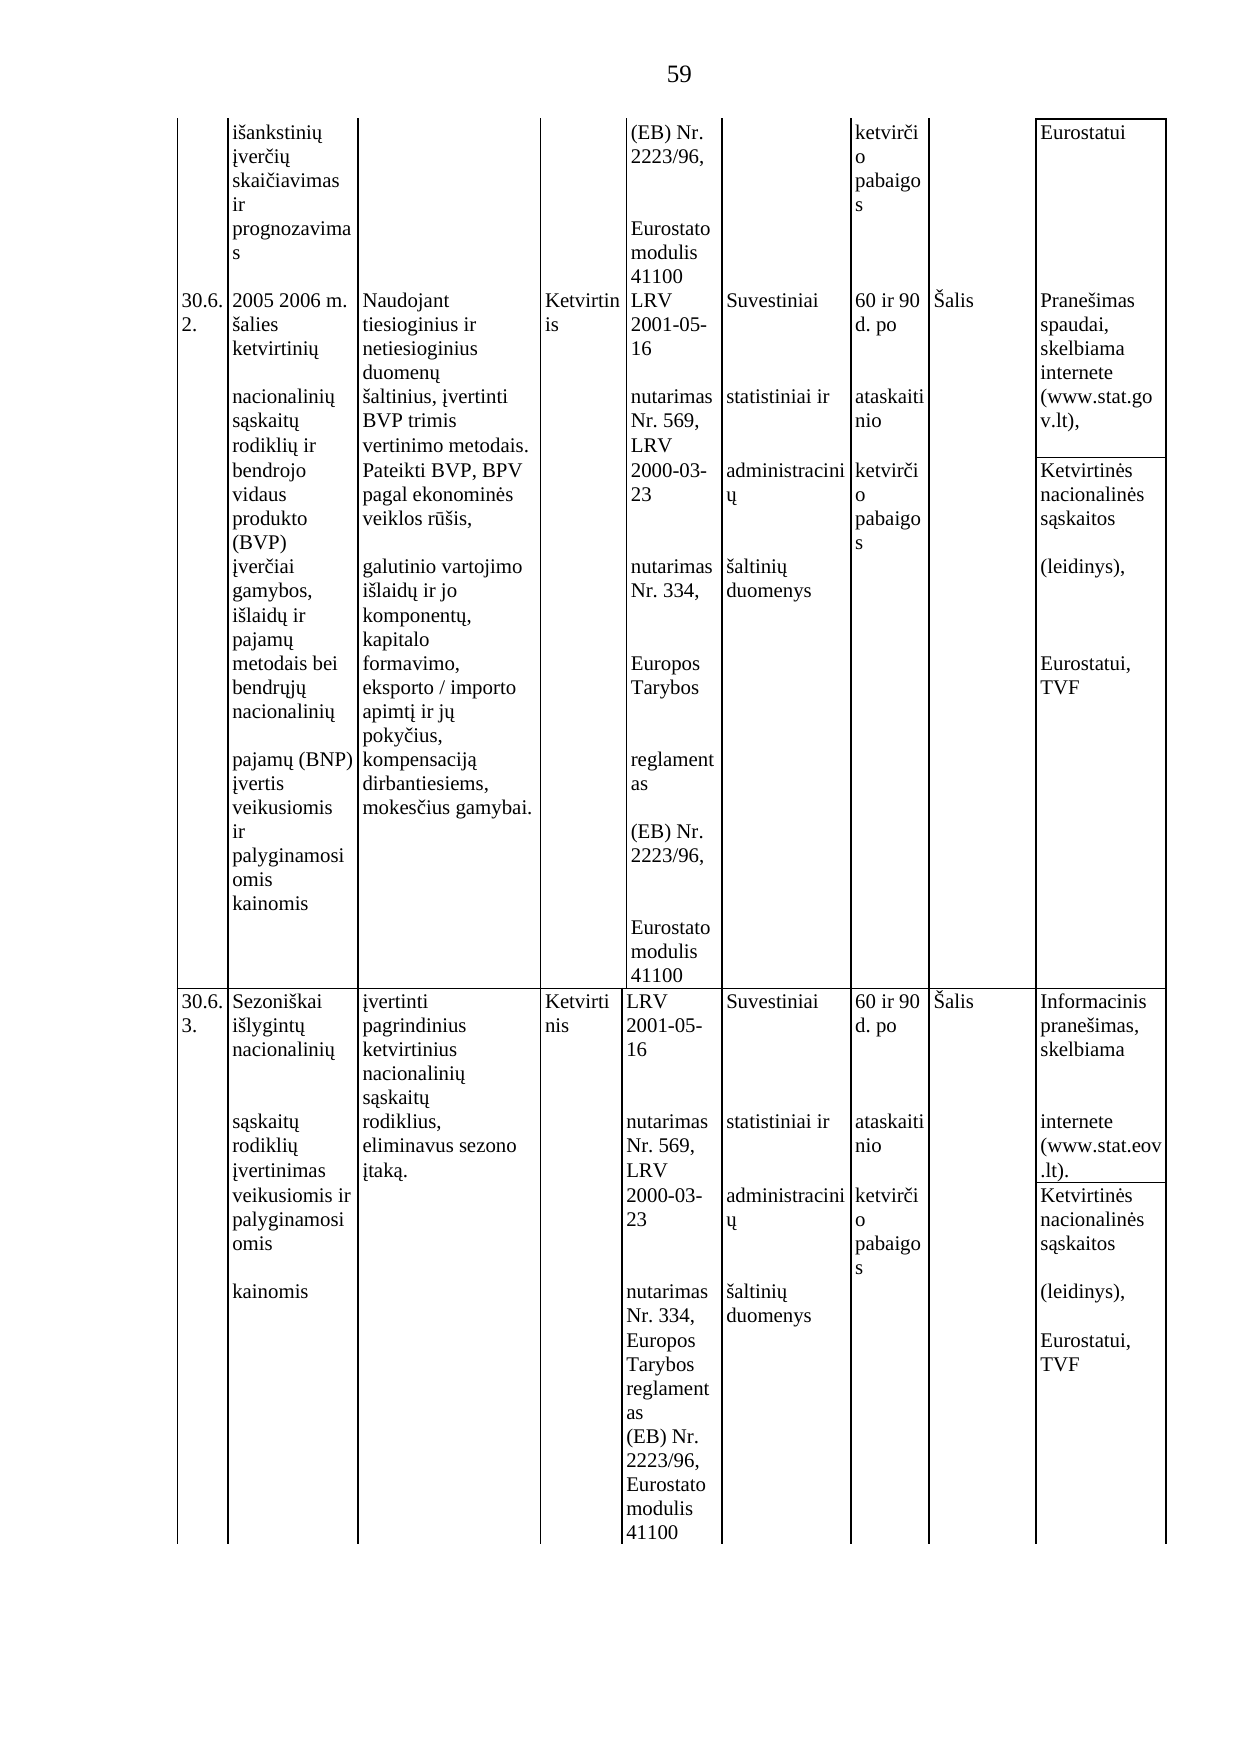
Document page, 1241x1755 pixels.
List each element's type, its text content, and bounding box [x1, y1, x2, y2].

table_cell [1167, 312, 1178, 384]
table_cell [229, 915, 357, 987]
table_cell [178, 1182, 227, 1279]
table_cell ataskaitinio [852, 1109, 928, 1182]
table_cell 60 ir 90 d. po [852, 288, 928, 384]
table_cell [359, 216, 540, 288]
table_cell [1167, 482, 1178, 554]
table_cell Ketvirtinis [541, 288, 626, 384]
table_cell [229, 1424, 357, 1472]
table_cell [178, 1424, 227, 1472]
table_cell [930, 554, 1035, 651]
table_cell [359, 1279, 540, 1327]
table_cell [723, 819, 850, 915]
table_cell [723, 216, 850, 288]
table_cell [852, 1472, 928, 1544]
table_cell [541, 1279, 621, 1327]
table_cell [1037, 216, 1165, 288]
table_cell [541, 554, 626, 651]
table_cell [178, 1472, 227, 1544]
table_cell (EB) Nr. 2223/96, [627, 118, 721, 216]
table_cell [359, 1424, 540, 1472]
table_cell Ketvirtinės nacionalinės sąskaitos [1037, 1183, 1165, 1279]
table_cell [541, 118, 626, 216]
table_cell [723, 651, 850, 747]
table_cell Ketvirtinis [541, 989, 621, 1109]
table_cell [541, 651, 626, 747]
table_cell Suvestiniai [723, 989, 850, 1109]
table_cell [852, 1424, 928, 1472]
table_cell [1167, 675, 1178, 747]
table_cell prognozavimas [229, 216, 357, 288]
table_cell [178, 1328, 227, 1376]
table_cell [930, 1472, 1035, 1544]
table_cell [1167, 1303, 1178, 1327]
table_cell (EB) Nr. 2223/96, [627, 819, 721, 915]
table_cell [178, 1376, 227, 1424]
table_cell statistiniai ir [723, 384, 850, 457]
table_cell [723, 118, 850, 216]
table_cell [1167, 408, 1178, 457]
table_cell [178, 747, 227, 819]
table_cell [359, 819, 540, 915]
table_cell [930, 118, 1035, 216]
table_cell [852, 747, 928, 819]
table_cell [541, 1328, 621, 1376]
table_cell 2000-03-23 [627, 457, 721, 554]
table_cell [1037, 747, 1165, 819]
table_cell statistiniai ir [723, 1109, 850, 1182]
table_cell [541, 1472, 621, 1544]
table_cell 30.6.3. [178, 989, 227, 1109]
table_cell [359, 915, 540, 987]
table_cell metodais bei bendrųjų nacionalinių [229, 651, 357, 747]
table_cell veikusiomis ir palyginamosiomis [229, 1182, 357, 1279]
table_cell [1167, 1352, 1178, 1376]
table_cell [178, 216, 227, 288]
table_cell ketvirčio pabaigos [852, 457, 928, 554]
table_cell nutarimas Nr. 334, [627, 554, 721, 651]
table_cell [1167, 1400, 1178, 1424]
table_cell [1167, 843, 1178, 915]
table_cell [178, 457, 227, 554]
table_cell Šalis [930, 288, 1035, 384]
table_cell [1037, 1472, 1165, 1544]
table_cell [1037, 819, 1165, 915]
table_cell [541, 1109, 621, 1182]
table_cell [178, 1109, 227, 1182]
table_cell Ketvirtinės nacionalinės sąskaitos [1037, 458, 1165, 554]
table_cell [541, 915, 626, 987]
table_cell administracinių [723, 457, 850, 554]
table_cell [930, 1182, 1035, 1279]
table_cell [1167, 1133, 1178, 1182]
table_cell [930, 1279, 1035, 1327]
table_cell [359, 1182, 540, 1279]
table_cell [541, 1182, 621, 1279]
table_cell bendrojo vidaus produkto (BVP) [229, 457, 357, 554]
table_cell [930, 1109, 1035, 1182]
table_cell [541, 216, 626, 288]
table_cell LRV 2001-05-16 [623, 989, 721, 1109]
table_cell Sezoniškai išlygintų nacionalinių [229, 989, 357, 1109]
table_cell [930, 1424, 1035, 1472]
table_cell [541, 819, 626, 915]
table_cell (leidinys), [1037, 1279, 1165, 1327]
table_cell [1167, 1013, 1178, 1109]
table_cell [852, 651, 928, 747]
table_cell [930, 819, 1035, 915]
table_cell [178, 118, 227, 216]
table_cell [930, 216, 1035, 288]
table_cell 60 ir 90 d. po [852, 989, 928, 1109]
table_cell [178, 651, 227, 747]
table_cell [723, 1472, 850, 1544]
table_cell [1167, 240, 1178, 288]
table_cell [1037, 915, 1165, 987]
table_cell [178, 554, 227, 651]
table_cell [359, 118, 540, 216]
table_cell [723, 1376, 850, 1424]
table_cell [229, 1328, 357, 1376]
table_cell [1167, 771, 1178, 819]
table_cell [930, 457, 1035, 554]
table_cell [1167, 1496, 1178, 1544]
table_cell [723, 915, 850, 987]
table_cell ketvirčio pabaigos [852, 1182, 928, 1279]
table_cell [359, 1376, 540, 1424]
table_cell 2005 2006 m. šalies ketvirtinių [229, 288, 357, 384]
table_cell [930, 1328, 1035, 1376]
table_cell [1167, 939, 1178, 987]
table_cell Eurostatui, TVF [1037, 651, 1165, 747]
table_cell (leidinys), [1037, 554, 1165, 651]
table_cell [1167, 578, 1178, 651]
table_cell [541, 1424, 621, 1472]
table_cell [852, 915, 928, 987]
table_cell [1167, 1448, 1178, 1472]
table_cell [930, 384, 1035, 457]
table_cell [930, 651, 1035, 747]
table_cell išankstinių įverčių skaičiavimas ir [229, 118, 357, 216]
table_cell [541, 1376, 621, 1424]
table_cell Europos Tarybos [627, 651, 721, 747]
table_cell [723, 1424, 850, 1472]
table_cell administracinių [723, 1182, 850, 1279]
table_cell šaltinių duomenys [723, 554, 850, 651]
table_cell [359, 1472, 540, 1544]
table_cell [178, 819, 227, 915]
table_cell ataskaitinio [852, 384, 928, 457]
table_cell [930, 747, 1035, 819]
table_cell Informacinis pranešimas, skelbiama [1037, 989, 1165, 1109]
table_cell [852, 1376, 928, 1424]
table_cell [723, 747, 850, 819]
table_cell [359, 1328, 540, 1376]
table_cell ketvirčio pabaigos [852, 118, 928, 216]
table_cell [178, 1279, 227, 1327]
table_cell LRV 2001-05-16 [627, 288, 721, 384]
table_cell [930, 1376, 1035, 1424]
table_cell [1037, 1424, 1165, 1472]
table_cell [852, 554, 928, 651]
table_cell 30.6.2. [178, 288, 227, 384]
table_cell [229, 1472, 357, 1544]
table_cell [852, 1279, 928, 1327]
table_cell [229, 1376, 357, 1424]
table_cell Pateikti BVP, BPV pagal ekonominės veiklos rūšis, [359, 457, 540, 554]
table_cell [178, 915, 227, 987]
table_cell Eurostatui [1037, 120, 1165, 216]
table_cell Šalis [930, 989, 1035, 1109]
table_cell [541, 747, 626, 819]
table_cell kainomis [229, 1279, 357, 1327]
table_cell Suvestiniai [723, 288, 850, 384]
table_cell [930, 915, 1035, 987]
table_cell [852, 1328, 928, 1376]
table_cell [1167, 144, 1178, 216]
table_cell [1167, 1207, 1178, 1279]
table_cell [541, 384, 626, 457]
table_cell [852, 819, 928, 915]
table_cell 2000-03-23 [623, 1182, 721, 1279]
table_cell [852, 216, 928, 288]
table_cell reglamentas [627, 747, 721, 819]
table_cell [178, 384, 227, 457]
table_cell [723, 1328, 850, 1376]
table_cell [541, 457, 626, 554]
table_cell [1037, 1376, 1165, 1424]
table_cell (www.stat.gov.lt), [1037, 384, 1165, 457]
